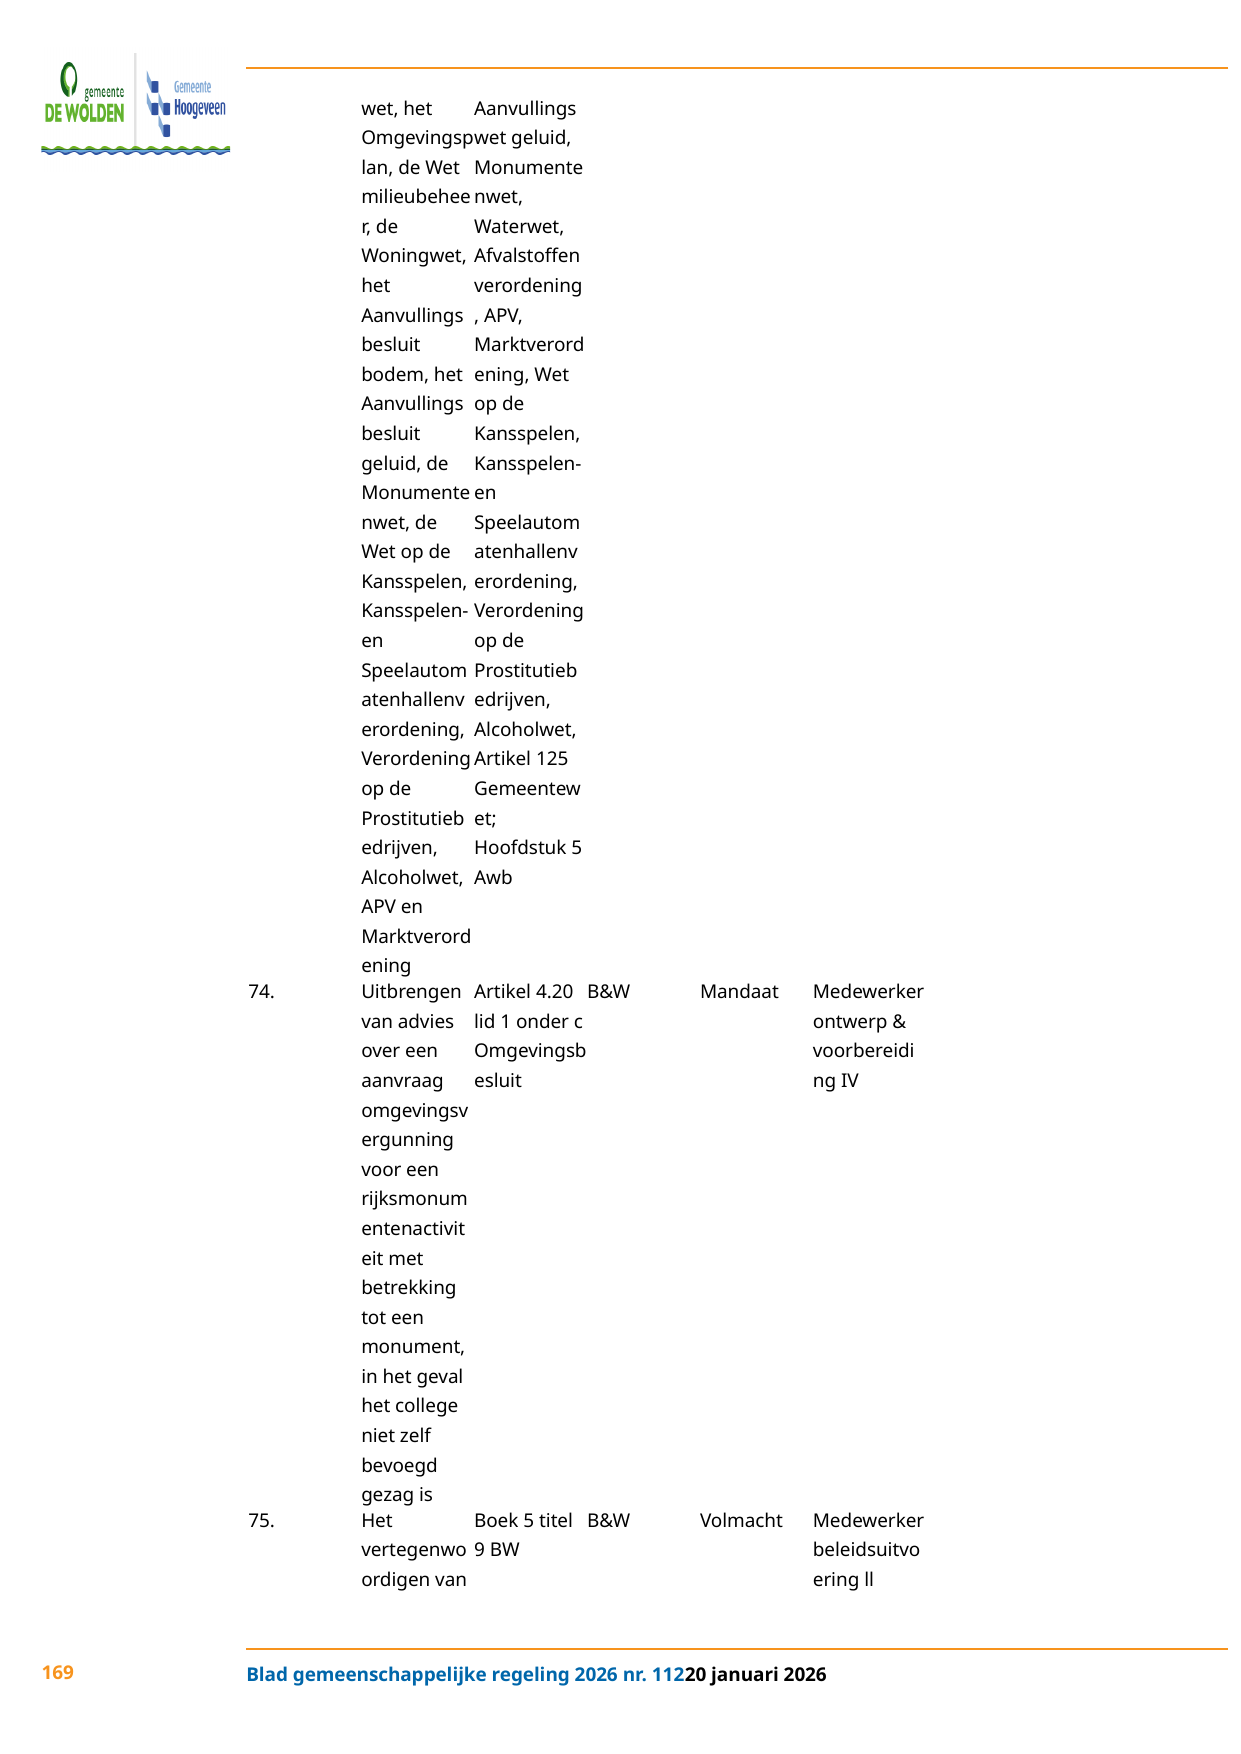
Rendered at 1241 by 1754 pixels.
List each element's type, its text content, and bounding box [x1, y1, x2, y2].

table_cell Medewerker beleidsuitvoering ll [813, 1507, 926, 1592]
table_cell Boek 5 titel 9 BW [474, 1507, 587, 1592]
table_cell Aanvullingswet geluid, Monumentenwet, Waterwet, Afvalstoffenverordening, APV, Marktverordening, Wet op de Kansspelen, Kansspelen- en Speelautomatenhallenverordening, Verordening op de Prostitutiebedrijven, Alcoholwet, Artikel 125 Gemeentewet; Hoofdstuk 5 Awb [474, 95, 587, 978]
picture [41, 47, 231, 172]
table_cell [1039, 1004, 1152, 1507]
table_cell [813, 95, 926, 978]
table_cell Uitbrengen van advies over een aanvraag omgevingsvergunning voor een rijksmonumentenactiviteit met betrekking tot een monument, in het geval het college niet zelf bevoegd gezag is [361, 979, 474, 1507]
table_cell [926, 95, 1038, 978]
table_cell Het vertegenwoordigen van [361, 1507, 474, 1592]
table_cell Mandaat [700, 979, 813, 1507]
table_cell B&W [587, 979, 700, 1507]
table_cell Medewerker ontwerp & voorbereiding IV [813, 979, 926, 1507]
table_cell [700, 95, 813, 978]
table_cell Volmacht [700, 1507, 813, 1592]
table_cell [587, 95, 700, 978]
table_cell [1039, 95, 1152, 978]
table_cell [248, 95, 361, 978]
table_cell Artikel 4.20 lid 1 onder c Omgevingsbesluit [474, 979, 587, 1507]
table_cell B&W [587, 1507, 700, 1592]
table_cell wet, het Omgevingsplan, de Wet milieubeheer, de Woningwet, het Aanvullingsbesluit bodem, het Aanvullingsbesluit geluid, de Monumentenwet, de Wet op de Kansspelen, Kansspelen- en Speelautomatenhallenverordening, Verordening op de Prostitutiebedrijven, Alcoholwet, APV en Marktverordening [361, 95, 474, 978]
table_cell [926, 979, 1038, 1507]
table_cell 75. [248, 1507, 361, 1592]
table_cell 74. [248, 979, 361, 1507]
table_cell [926, 1507, 1038, 1592]
